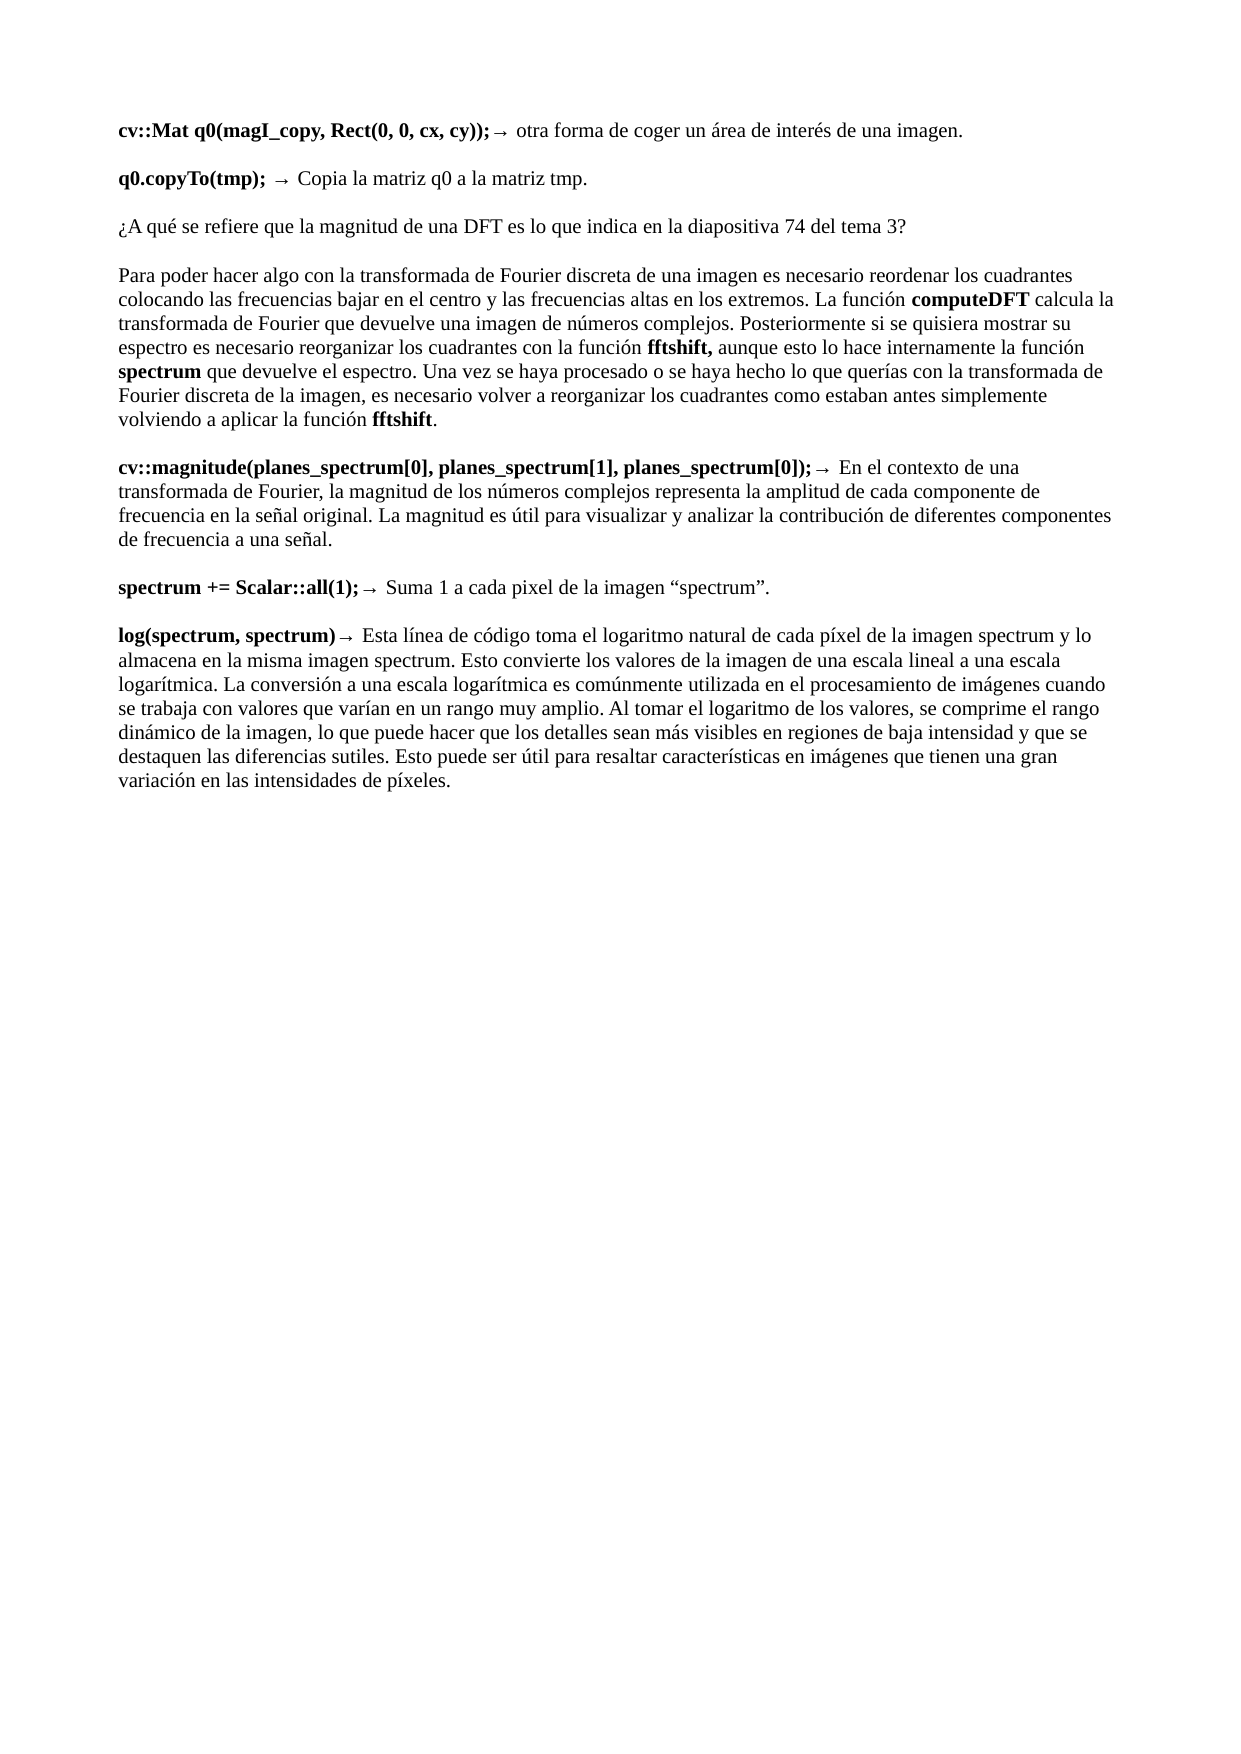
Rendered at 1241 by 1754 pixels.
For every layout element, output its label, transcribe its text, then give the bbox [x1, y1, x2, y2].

text q0.copyTo(tmp); → Copia la matriz q0 a la matriz tmp. [118, 166, 1122, 190]
text ¿A qué se refiere que la magnitud de una DFT es lo que indica en la diapositiva 74 del tema 3? [118, 214, 1122, 238]
text cv::magnitude(planes_spectrum[0], planes_spectrum[1], planes_spectrum[0]);→ En el contexto de una transformada de Fourier, la magnitud de los números complejos representa la amplitud de cada componente de frecuencia en la señal original. La magnitud es útil para visualizar y analizar la contribución de diferentes componentes de frecuencia a una señal. [118, 455, 1122, 551]
text Para poder hacer algo con la transformada de Fourier discreta de una imagen es necesario reordenar los cuadrantes colocando las frecuencias bajar en el centro y las frecuencias altas en los extremos. La función computeDFT calcula la transformada de Fourier que devuelve una imagen de números complejos. Posteriormente si se quisiera mostrar su espectro es necesario reorganizar los cuadrantes con la función fftshift, aunque esto lo hace internamente la función spectrum que devuelve el espectro. Una vez se haya procesado o se haya hecho lo que querías con la transformada de Fourier discreta de la imagen, es necesario volver a reorganizar los cuadrantes como estaban antes simplemente volviendo a aplicar la función fftshift. [118, 262, 1122, 431]
text spectrum += Scalar::all(1);→ Suma 1 a cada pixel de la imagen “spectrum”. [118, 575, 1122, 599]
text cv::Mat q0(magI_copy, Rect(0, 0, cx, cy));→ otra forma de coger un área de interés de una imagen. [118, 118, 1122, 142]
text log(spectrum, spectrum)→ Esta línea de código toma el logaritmo natural de cada píxel de la imagen spectrum y lo almacena en la misma imagen spectrum. Esto convierte los valores de la imagen de una escala lineal a una escala logarítmica. La conversión a una escala logarítmica es comúnmente utilizada en el procesamiento de imágenes cuando se trabaja con valores que varían en un rango muy amplio. Al tomar el logaritmo de los valores, se comprime el rango dinámico de la imagen, lo que puede hacer que los detalles sean más visibles en regiones de baja intensidad y que se destaquen las diferencias sutiles. Esto puede ser útil para resaltar características en imágenes que tienen una gran variación en las intensidades de píxeles. [118, 623, 1122, 792]
